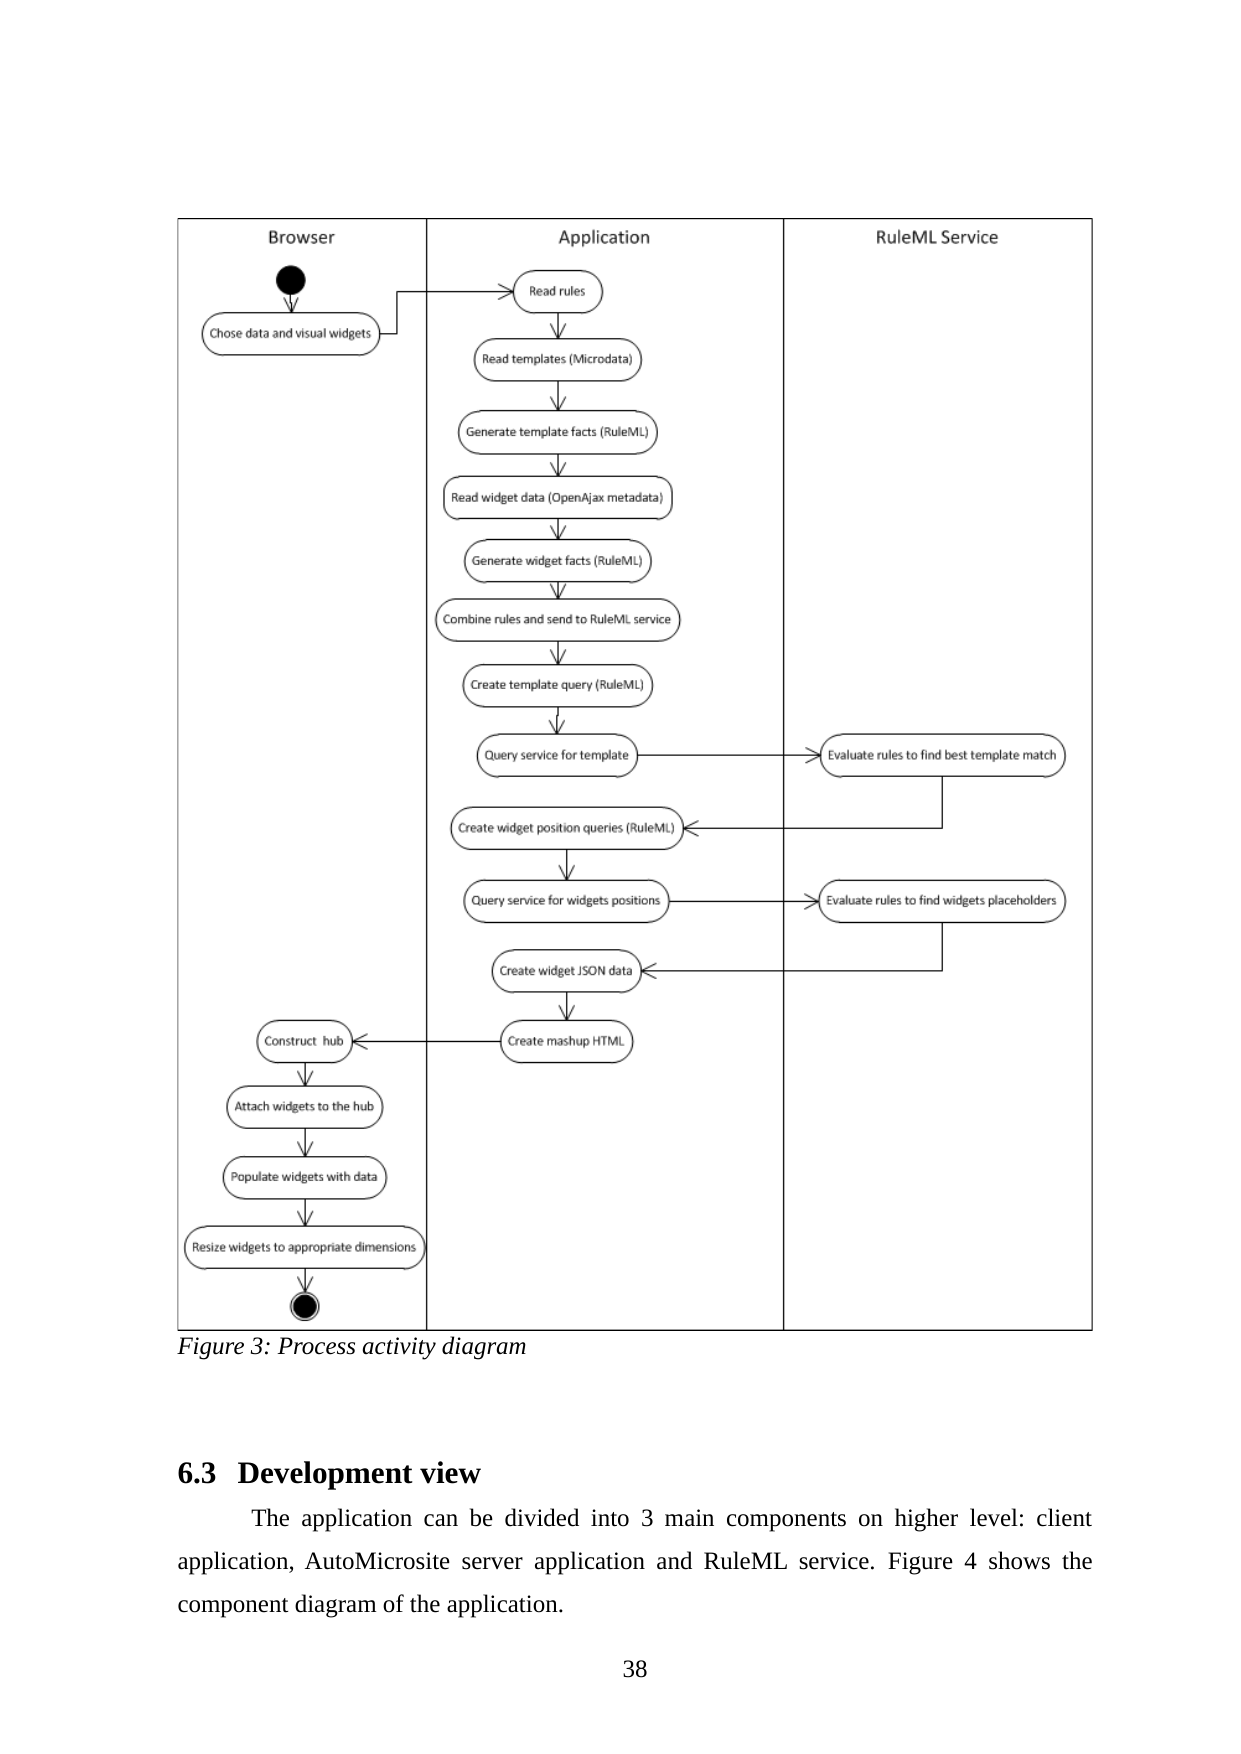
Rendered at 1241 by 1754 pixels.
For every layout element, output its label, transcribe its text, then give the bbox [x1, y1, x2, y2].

text Figure 3: Process activity diagram [177, 1331, 1093, 1359]
text The application can be divided into 3 main components on higher level: client application, AutoMicrosite server application and RuleML service. Figure 4 shows the component diagram of the application. [177, 1503, 1093, 1618]
picture [177, 218, 1093, 1331]
subtitle Development view [177, 1454, 1093, 1490]
